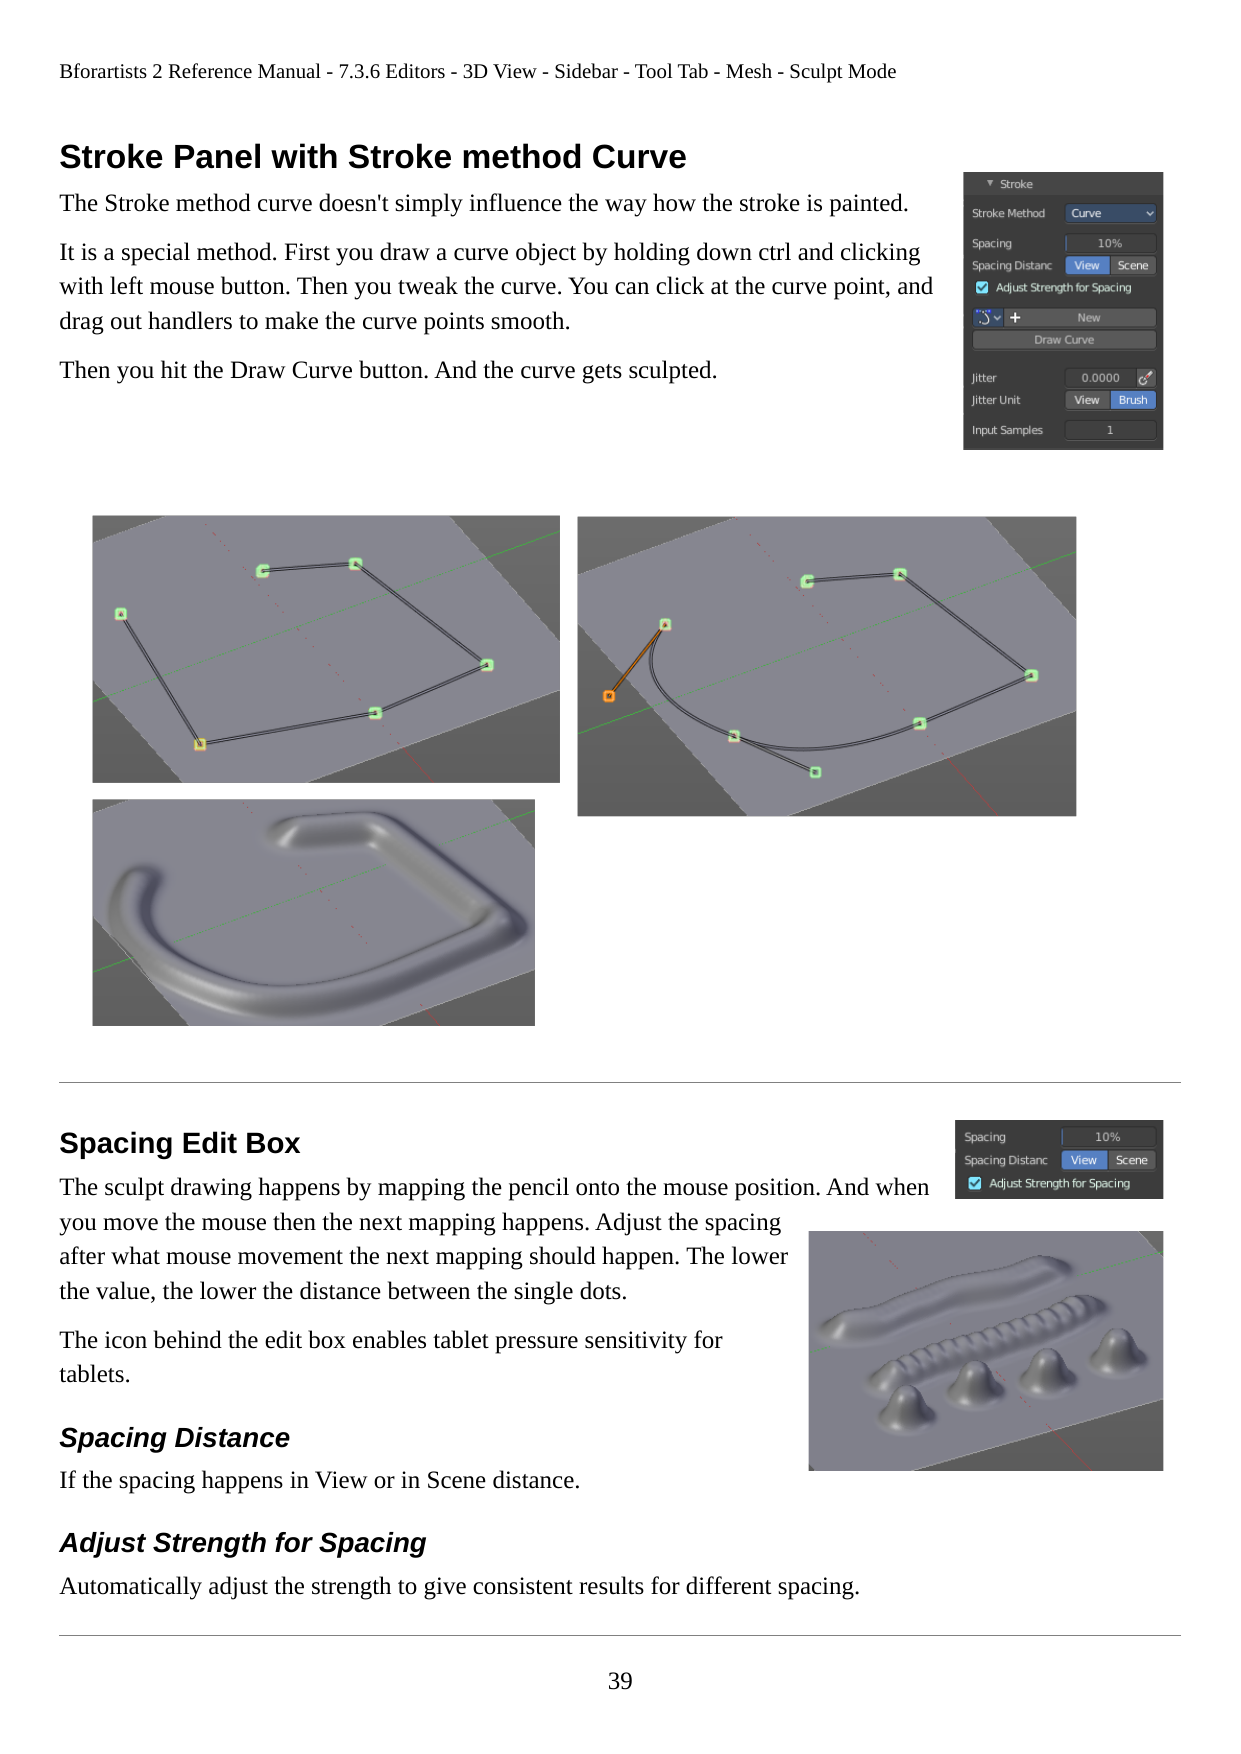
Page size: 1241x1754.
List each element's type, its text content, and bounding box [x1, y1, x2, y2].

text Then you hit the Draw Curve button. And the curve gets sculpted. [59, 355, 963, 384]
text It is a special method. First you draw a curve object by holding down ctrl and clicking with left mouse button. Then you tweak the curve. You can click at the curve point, and drag out handlers to make the curve points smooth. [59, 237, 963, 334]
subtitle Adjust Strength for Spacing [59, 1527, 1181, 1559]
text The Stroke method curve doesn't simply influence the way how the stroke is painted. [59, 188, 963, 217]
picture [963, 172, 1164, 450]
picture [955, 1120, 1164, 1199]
subtitle Spacing Distance [59, 1421, 808, 1453]
text The sculpt drawing happens by mapping the pencil onto the mouse position. And when you move the mouse then the next mapping happens. Adjust the spacing after what mouse movement the next mapping should happen. The lower the value, the lower the distance between the single dots. [59, 1172, 1181, 1304]
subtitle [1164, 1126, 1181, 1160]
text The icon behind the edit box enables tablet pressure sensitivity for tablets. [59, 1325, 808, 1388]
subtitle Spacing Edit Box [59, 1126, 955, 1160]
subtitle Stroke Panel with Stroke method Curve [59, 137, 1181, 175]
subtitle [1164, 1421, 1181, 1453]
picture [808, 1231, 1164, 1471]
picture [76, 500, 1094, 1050]
text Automatically adjust the strength to give consistent results for different spacing. [59, 1571, 1181, 1600]
text If the spacing happens in View or in Scene distance. [59, 1465, 1181, 1494]
